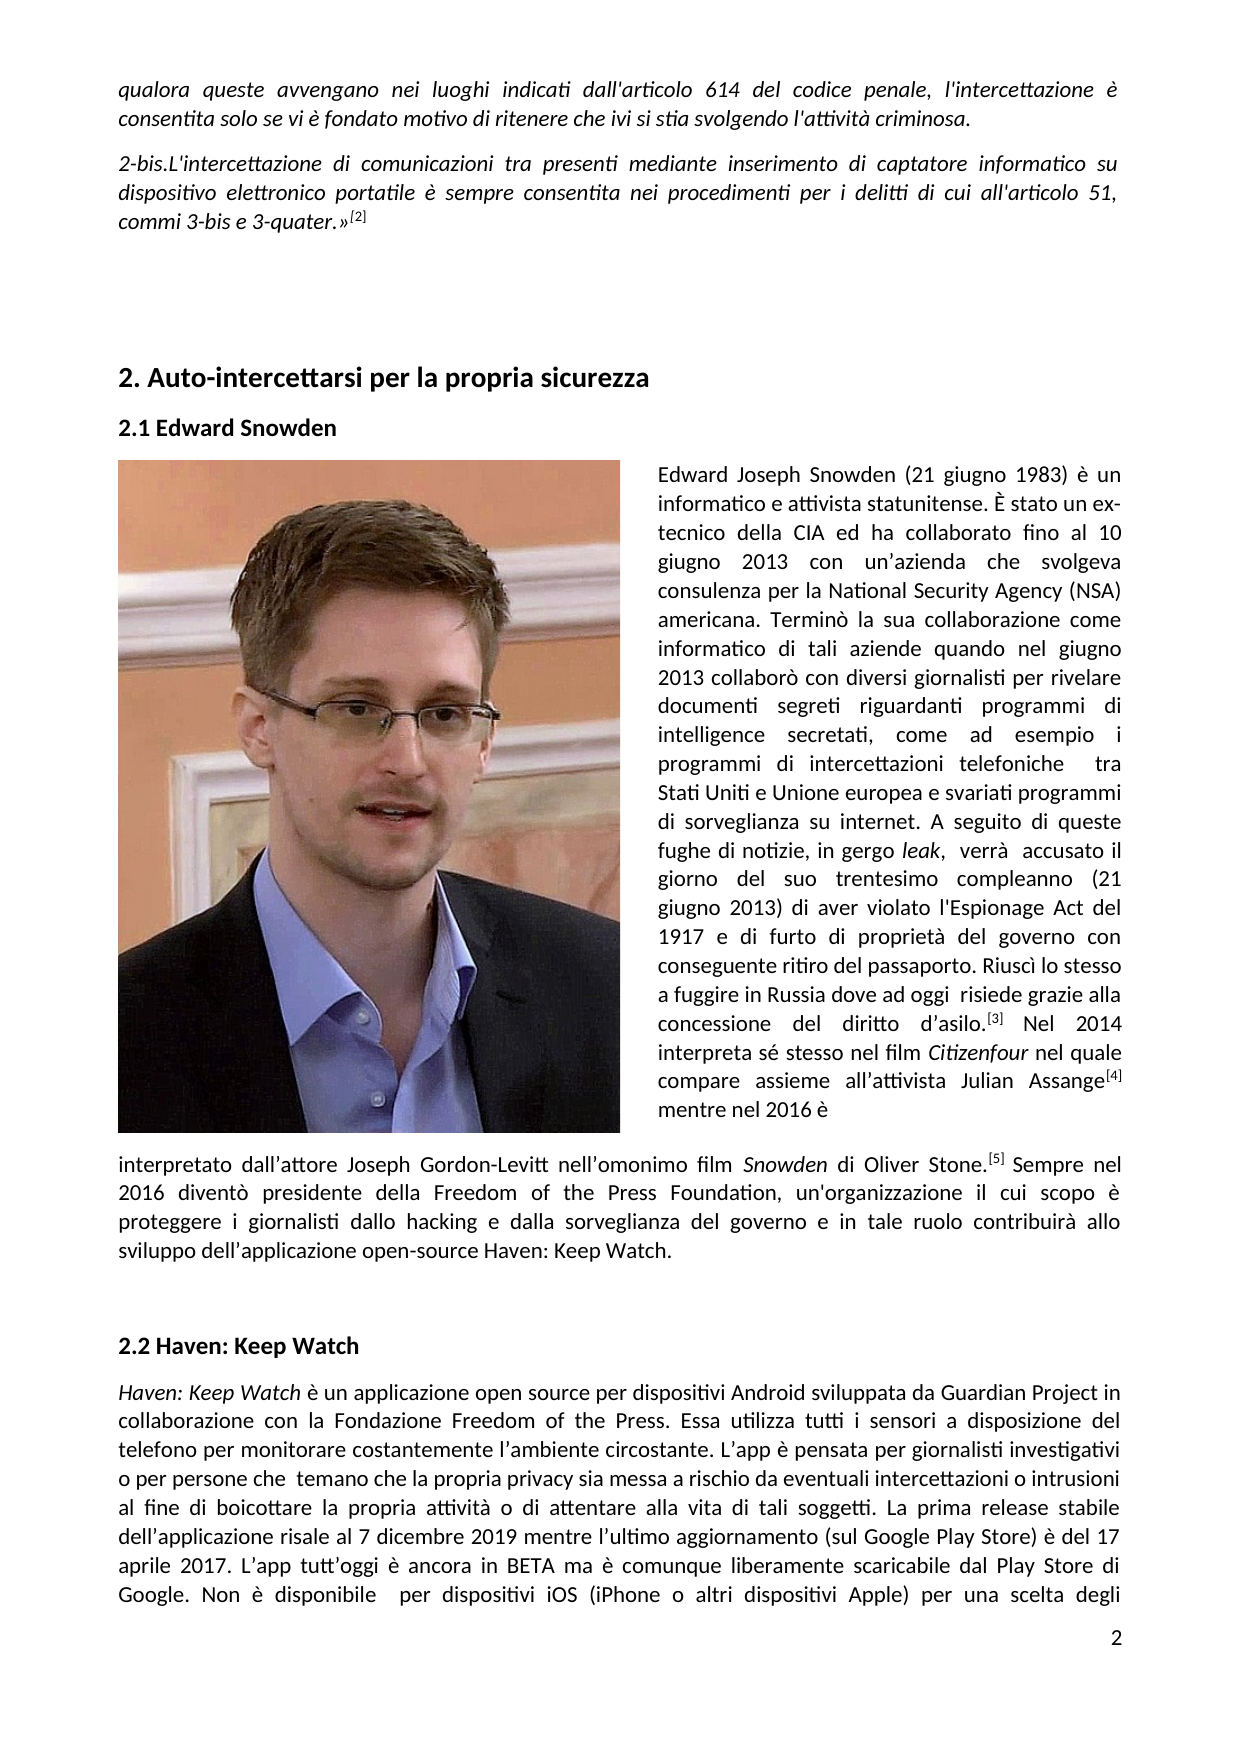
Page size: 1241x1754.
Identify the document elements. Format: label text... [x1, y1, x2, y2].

text 2. Auto-intercettarsi per la propria sicurezza [118, 359, 1122, 395]
text Edward Joseph Snowden (21 giugno 1983) è un informatico e attivista statunitense. È stato un ex-tecnico della CIA ed ha collaborato fino al 10 giugno 2013 con un’azienda che svolgeva consulenza per la National Security Agency (NSA) americana. Terminò la sua collaborazione come informatico di tali aziende quando nel giugno 2013 collaborò con diversi giornalisti per rivelare documenti segreti riguardanti programmi di intelligence secretati, come ad esempio i programmi di intercettazioni telefoniche tra Stati Uniti e Unione europea e svariati programmi di sorveglianza su internet. A seguito di queste fughe di notizie, in gergo leak, verrà accusato il giorno del suo trentesimo compleanno (21 giugno 2013) di aver violato l'Espionage Act del 1917 e di furto di proprietà del governo con conseguente ritiro del passaporto. Riuscì lo stesso a fuggire in Russia dove ad oggi risiede grazie alla concessione del diritto d’asilo.[3] Nel 2014 interpreta sé stesso nel film Citizenfour nel quale compare assieme all’attivista Julian Assange[4] mentre nel 2016 è [658, 461, 1122, 1123]
text Haven: Keep Watch è un applicazione open source per dispositivi Android sviluppata da Guardian Project in collaborazione con la Fondazione Freedom of the Press. Essa utilizza tutti i sensori a disposizione del telefono per monitorare costantemente l’ambiente circostante. L’app è pensata per giornalisti investigativi o per persone che temano che la propria privacy sia messa a rischio da eventuali intercettazioni o intrusioni al fine di boicottare la propria attività o di attentare alla vita di tali soggetti. La prima release stabile dell’applicazione risale al 7 dicembre 2019 mentre l’ultimo aggiornamento (sul Google Play Store) è del 17 aprile 2017. L’app tutt’oggi è ancora in BETA ma è comunque liberamente scaricabile dal Play Store di Google. Non è disponibile per dispositivi iOS (iPhone o altri dispositivi Apple) per una scelta degli [118, 1378, 1122, 1608]
text qualora queste avvengano nei luoghi indicati dall'articolo 614 del codice penale, l'intercettazione è consentita solo se vi è fondato motivo di ritenere che ivi si stia svolgendo l'attività criminosa. [118, 75, 1122, 132]
text 2-bis.L'intercettazione di comunicazioni tra presenti mediante inserimento di captatore informatico su dispositivo elettronico portatile è sempre consentita nei procedimenti per i delitti di cui all'articolo 51, commi 3-bis e 3-quater.»[2] [118, 149, 1122, 235]
text interpretato dall’attore Joseph Gordon-Levitt nell’omonimo film Snowden di Oliver Stone.[5] Sempre nel 2016 diventò presidente della Freedom of the Press Foundation, un'organizzazione il cui scopo è proteggere i giornalisti dallo hacking e dalla sorveglianza del governo e in tale ruolo contribuirà allo sviluppo dell’applicazione open-source Haven: Keep Watch. [118, 1150, 1122, 1264]
text 2.2 Haven: Keep Watch [118, 1330, 1122, 1360]
text 2.1 Edward Snowden [118, 413, 1122, 443]
